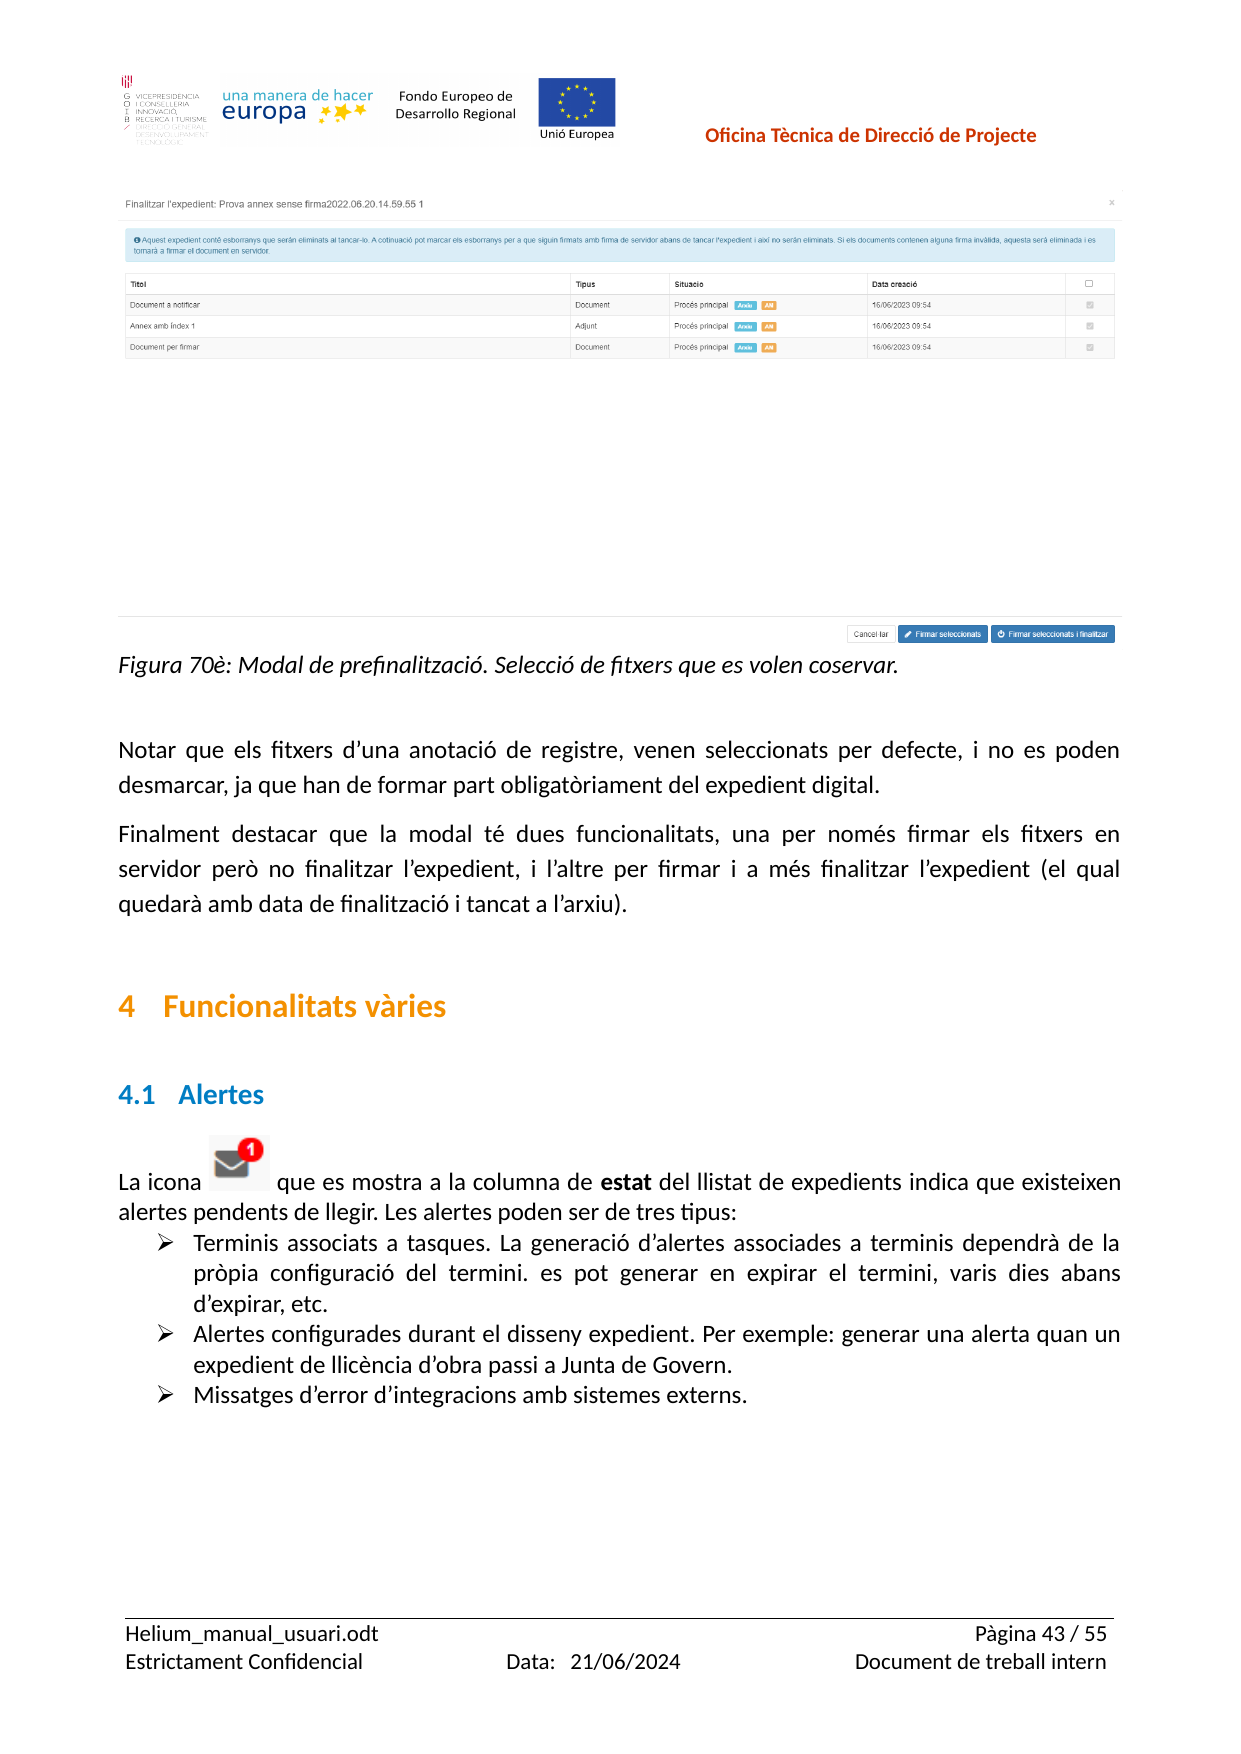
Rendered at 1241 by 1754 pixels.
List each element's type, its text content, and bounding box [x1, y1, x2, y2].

list Terminis associats a tasques. La generació d’alertes associades a terminis dependrà de la pròpia configuració del termini. es pot generar en expirar el termini, varis dies abans d’expirar, etc. [156, 1227, 1122, 1318]
list Alertes configurades durant el disseny expedient. Per exemple: generar una alerta quan un expedient de llicència d’obra passi a Junta de Govern. [156, 1318, 1122, 1379]
picture [219, 73, 621, 147]
picture [118, 190, 1123, 650]
list Missatges d’error d’integracions amb sistemes externs. [156, 1379, 1122, 1410]
text La icona que es mostra a la columna de estat del llistat de expedients indica que existeixen alertes pendents de llegir. Les alertes poden ser de tres tipus: [118, 1164, 1122, 1227]
picture [118, 73, 213, 147]
subtitle Alertes [118, 1076, 1122, 1112]
text Notar que els fitxers d’una anotació de registre, venen seleccionats per defecte, i no es poden desmarcar, ja que han de formar part obligatòriament del expedient digital. [118, 734, 1122, 799]
text Finalment destacar que la modal té dues funcionalitats, una per només firmar els fitxers en servidor però no finalitzar l’expedient, i l’altre per firmar i a més finalitzar l’expedient (el qual quedarà amb data de finalització i tancat a l’arxiu). [118, 818, 1122, 919]
text Figura 70.º: Modal de prefinalització. Selecció de fitxers que es volen coservar. [118, 650, 1122, 680]
picture [208, 1135, 270, 1191]
subtitle Funcionalitats vàries [118, 985, 1122, 1026]
